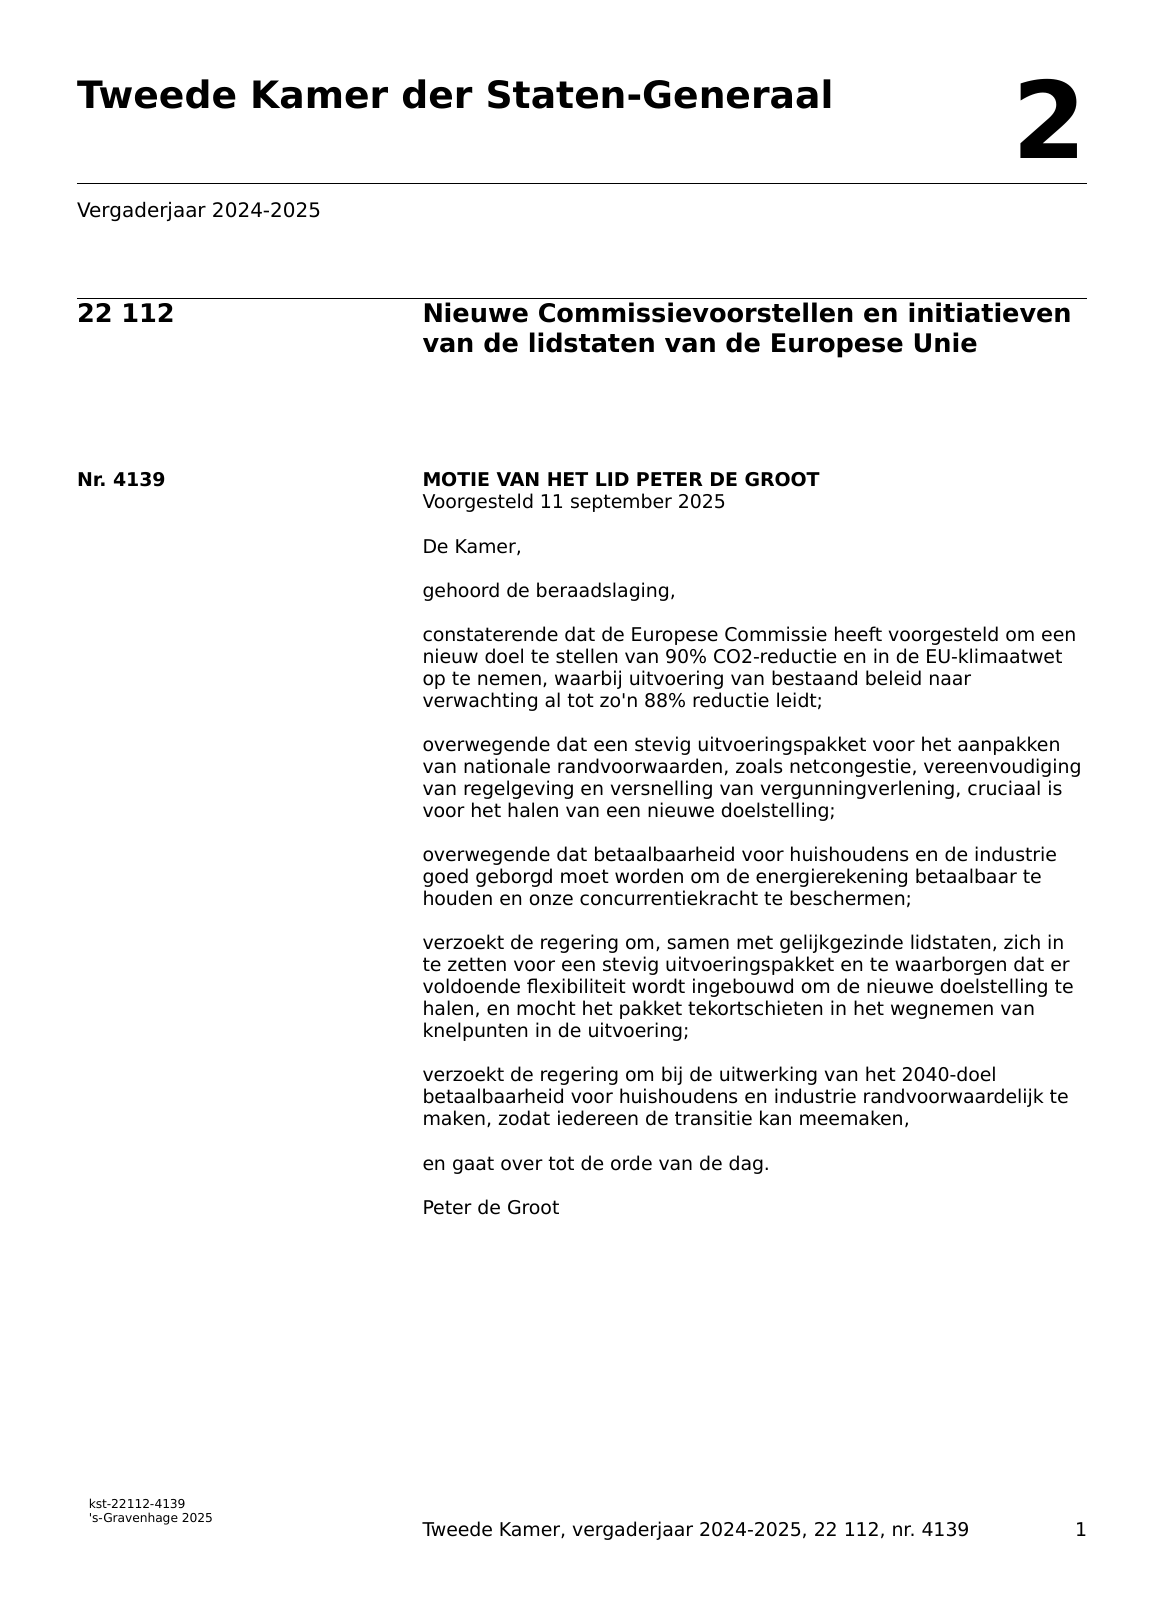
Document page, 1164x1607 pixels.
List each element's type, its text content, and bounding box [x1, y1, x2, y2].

subtitle Nr. 4139 MOTIE VAN HET LID PETER DE GROOT [77, 469, 1087, 491]
text verzoekt de regering om bij de uitwerking van het 2040-doel betaalbaarheid voor huishoudens en industrie randvoorwaardelijk te maken, zodat iedereen de transitie kan meemaken, [422, 1064, 1087, 1130]
subtitle 22 112 Nieuwe Commissievoorstellen en initiatieven van de lidstaten van de Europese Unie [77, 299, 1087, 358]
text gehoord de beraadslaging, [422, 580, 1087, 602]
text 's-Gravenhage 2025 [88, 1511, 323, 1525]
text overwegende dat betaalbaarheid voor huishoudens en de industrie goed geborgd moet worden om de energierekening betaalbaar te houden en onze concurrentiekracht te beschermen; [422, 844, 1087, 910]
text constaterende dat de Europese Commissie heeft voorgesteld om een nieuw doel te stellen van 90% CO2-reductie en in de EU-klimaatwet op te nemen, waarbij uitvoering van bestaand beleid naar verwachting al tot zo'n 88% reductie leidt; [422, 624, 1087, 712]
text Voorgesteld 11 september 2025 [422, 491, 1087, 513]
text kst-22112-4139 [88, 1497, 323, 1511]
text Peter de Groot [422, 1197, 1087, 1218]
table_header 2 [886, 59, 1087, 183]
table_cell Vergaderjaar 2024-2025 [77, 184, 1087, 298]
text De Kamer, [422, 536, 1087, 557]
text en gaat over tot de orde van de dag. [422, 1152, 1087, 1174]
text verzoekt de regering om, samen met gelijkgezinde lidstaten, zich in te zetten voor een stevig uitvoeringspakket en te waarborgen dat er voldoende flexibiliteit wordt ingebouwd om de nieuwe doelstelling te halen, en mocht het pakket tekortschieten in het wegnemen van knelpunten in de uitvoering; [422, 932, 1087, 1042]
text overwegende dat een stevig uitvoeringspakket voor het aanpakken van nationale randvoorwaarden, zoals netcongestie, vereenvoudiging van regelgeving en versnelling van vergunningverlening, cruciaal is voor het halen van een nieuwe doelstelling; [422, 734, 1087, 822]
table_header Tweede Kamer der Staten-Generaal [77, 59, 886, 183]
